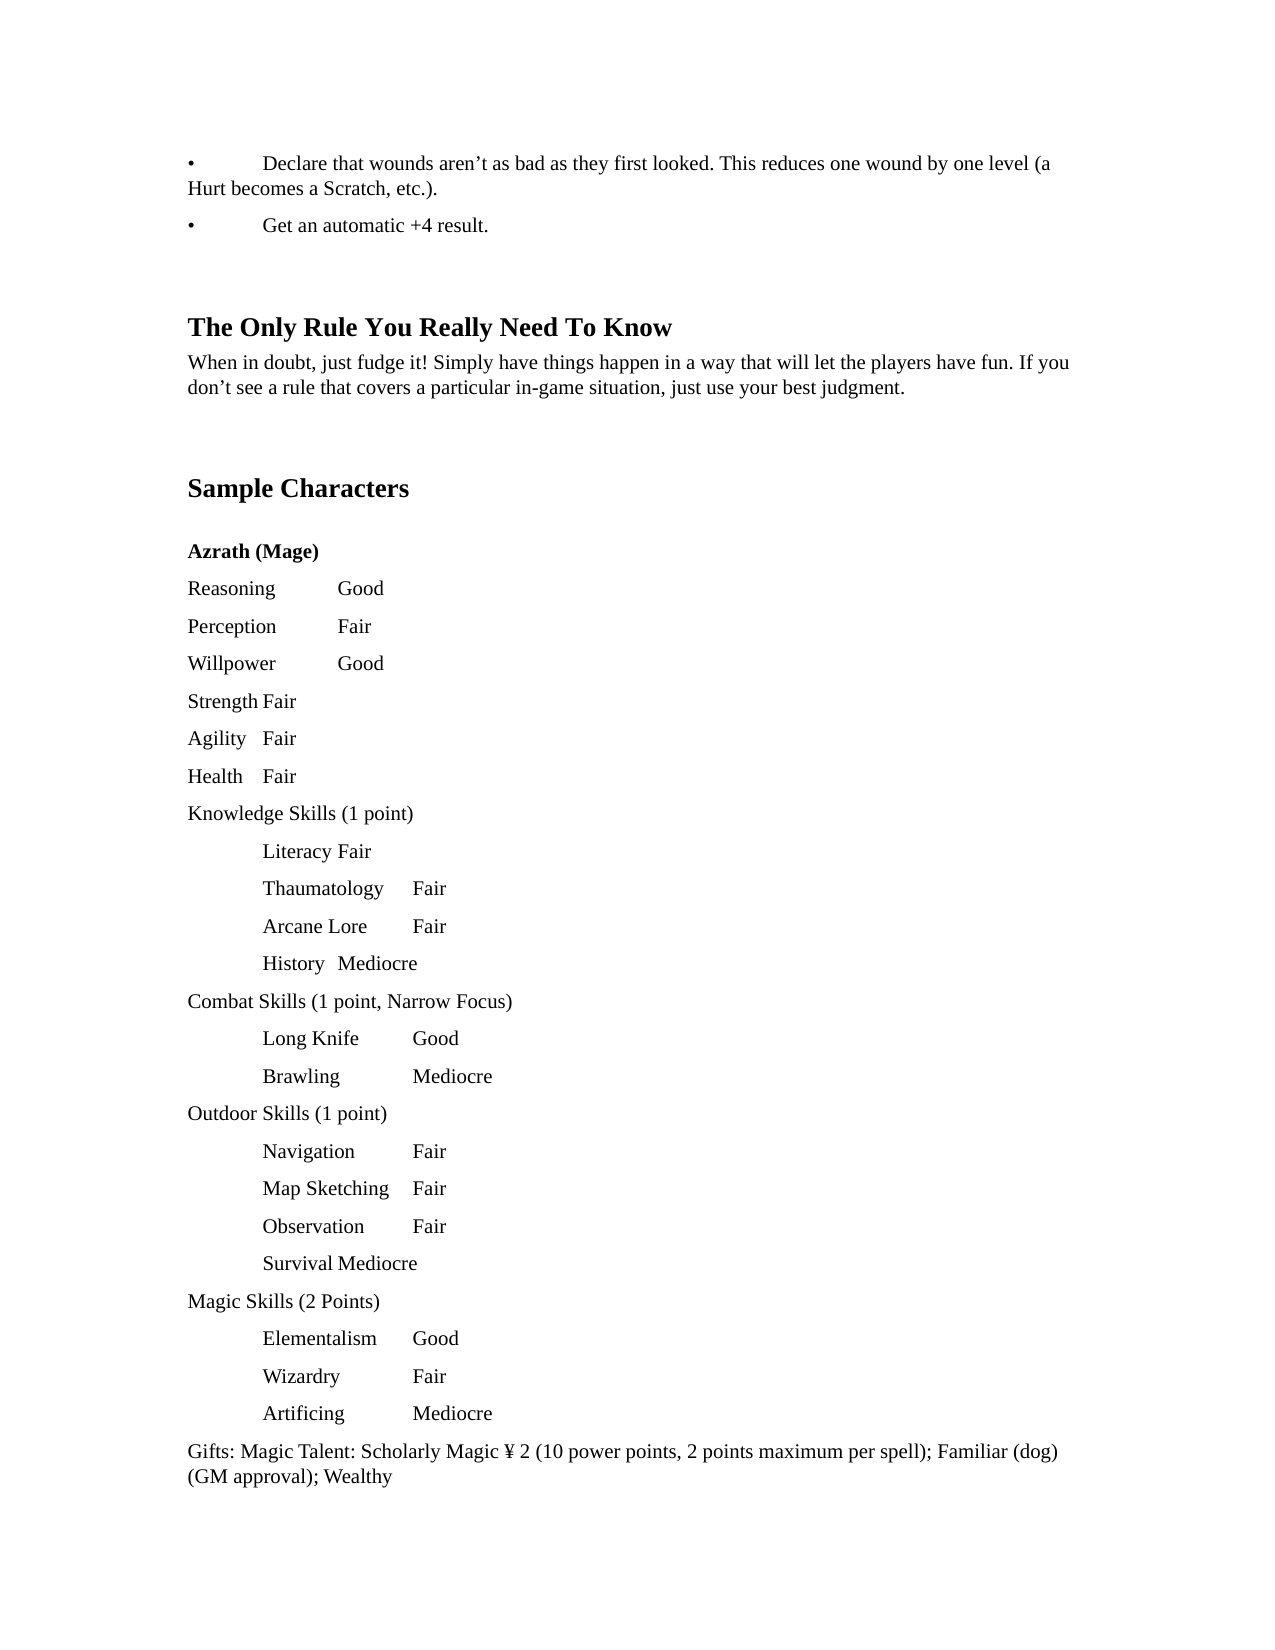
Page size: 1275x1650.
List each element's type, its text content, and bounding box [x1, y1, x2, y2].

text Combat Skills (1 point, Narrow Focus) [187, 988, 1087, 1013]
text Perception Fair [187, 613, 1087, 638]
text Long Knife Good [187, 1025, 1087, 1050]
text Sample Characters [187, 474, 1087, 504]
text Navigation Fair [187, 1138, 1087, 1163]
text • Declare that wounds aren’t as bad as they first looked. This reduces one wound by one level (a Hurt becomes a Scratch, etc.). [187, 150, 1087, 200]
text Outdoor Skills (1 point) [187, 1100, 1087, 1125]
text Artificing Mediocre [187, 1400, 1087, 1425]
text Brawling Mediocre [187, 1063, 1087, 1088]
text Knowledge Skills (1 point) [187, 800, 1087, 825]
text Survival Mediocre [187, 1250, 1087, 1275]
text Magic Skills (2 Points) [187, 1288, 1087, 1313]
text Strength Fair [187, 688, 1087, 713]
text Thaumatology Fair [187, 875, 1087, 900]
text Wizardry Fair [187, 1363, 1087, 1388]
text History Mediocre [187, 950, 1087, 975]
text Elementalism Good [187, 1325, 1087, 1350]
text Literacy Fair [187, 838, 1087, 863]
text • Get an automatic +4 result. [187, 212, 1087, 237]
text Reasoning Good [187, 575, 1087, 600]
text When in doubt, just fudge it! Simply have things happen in a way that will let the players have fun. If you don’t see a rule that covers a particular in-game situation, just use your best judgment. [187, 349, 1087, 399]
text Azrath (Mage) [187, 538, 1087, 563]
text Map Sketching Fair [187, 1175, 1087, 1200]
text Health Fair [187, 763, 1087, 788]
text Arcane Lore Fair [187, 913, 1087, 938]
text Gifts: Magic Talent: Scholarly Magic ¥ 2 (10 power points, 2 points maximum per spell); Familiar (dog) (GM approval); Wealthy [187, 1438, 1087, 1488]
text Observation Fair [187, 1213, 1087, 1238]
text Agility Fair [187, 725, 1087, 750]
text The Only Rule You Really Need To Know [187, 312, 1087, 342]
text Willpower Good [187, 650, 1087, 675]
